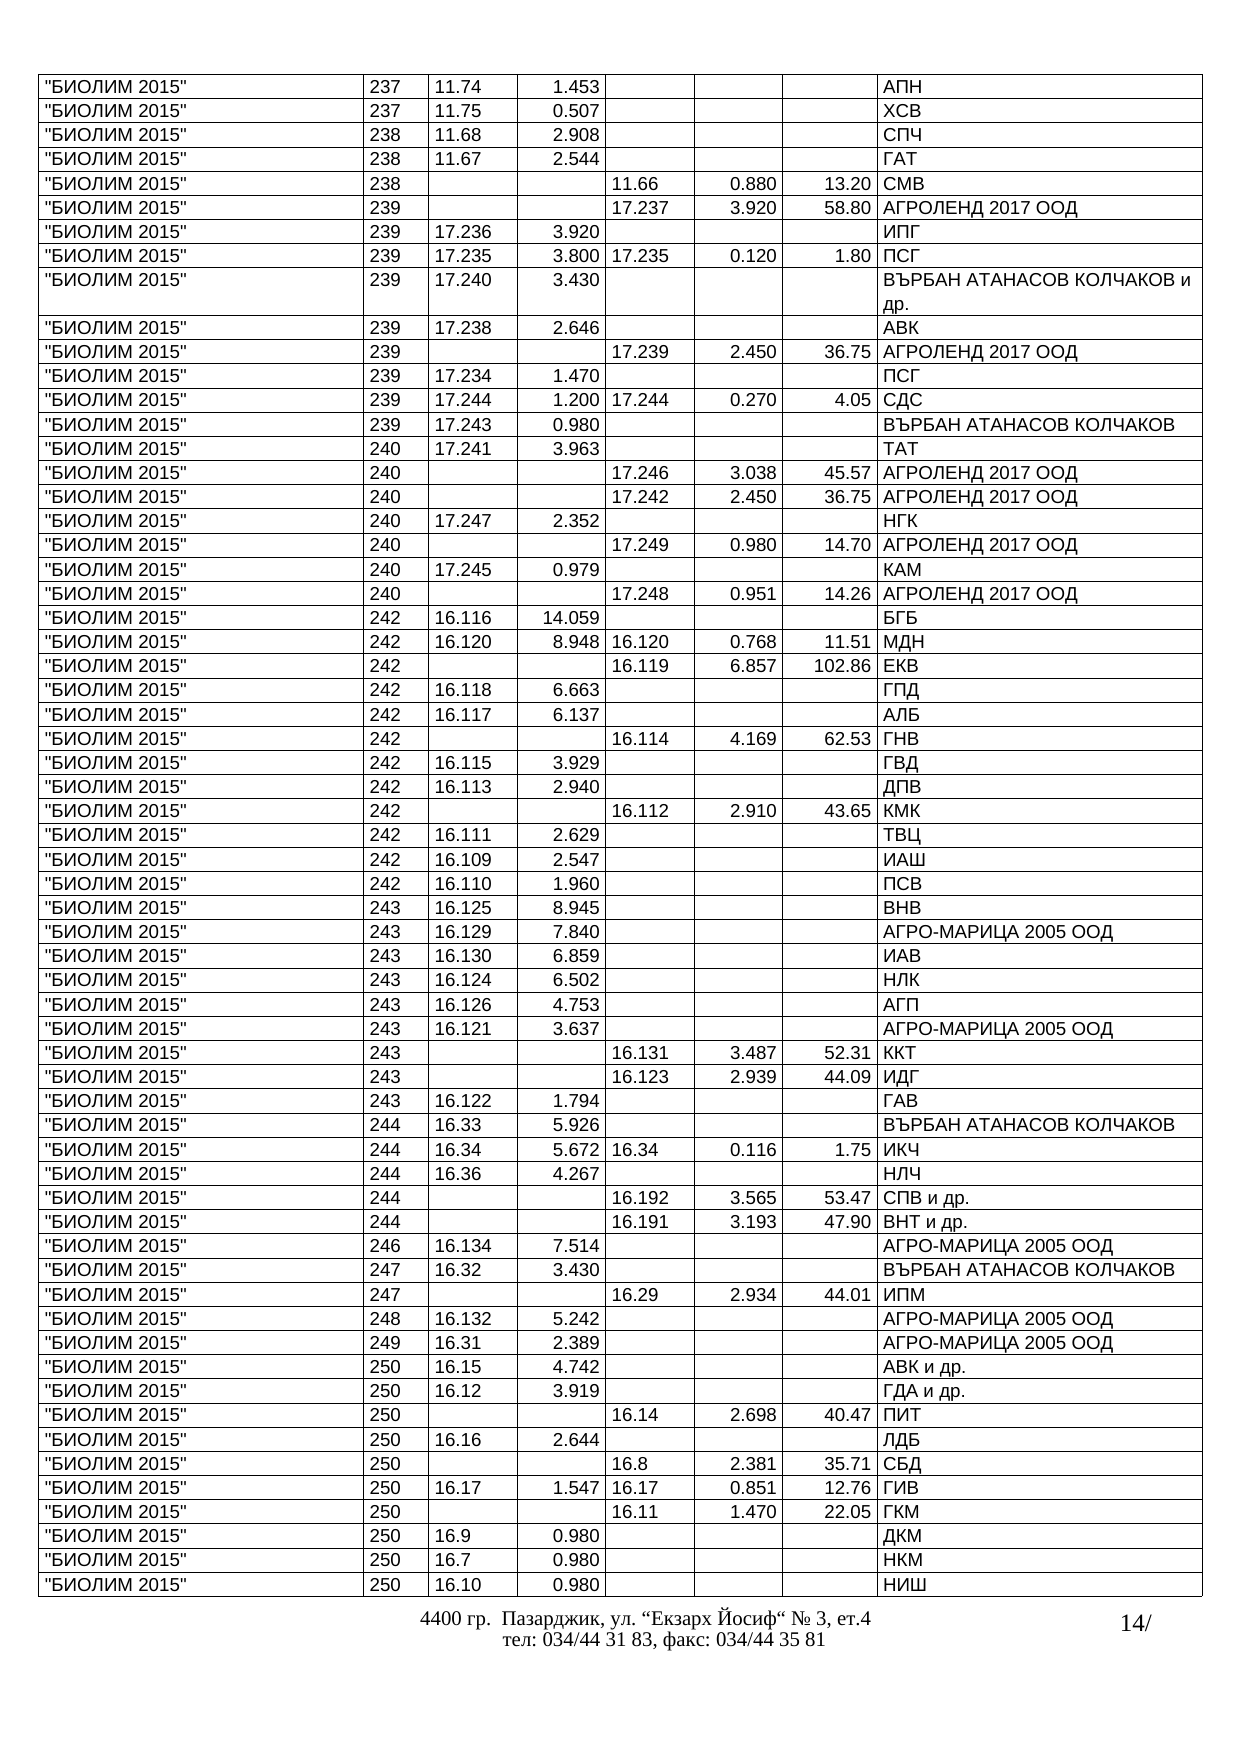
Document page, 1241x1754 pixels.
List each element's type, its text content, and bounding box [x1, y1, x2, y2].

table_cell 244 [364, 1210, 428, 1233]
table_cell АВК [878, 316, 1202, 339]
table_cell "БИОЛИМ 2015" [39, 993, 363, 1016]
table_cell 0.951 [695, 582, 782, 605]
table_cell "БИОЛИМ 2015" [39, 123, 363, 146]
table_cell [606, 268, 694, 315]
table_cell [783, 1573, 877, 1596]
table_cell [518, 1500, 605, 1523]
table_cell [518, 340, 605, 363]
table_cell 44.01 [783, 1283, 877, 1306]
table_cell 239 [364, 244, 428, 267]
table_cell "БИОЛИМ 2015" [39, 1452, 363, 1475]
table_cell 16.17 [606, 1476, 694, 1499]
table_cell 17.236 [429, 220, 517, 243]
table_cell [783, 1017, 877, 1040]
table_cell 242 [364, 824, 428, 847]
table_cell [695, 220, 782, 243]
table_cell 2.908 [518, 123, 605, 146]
table_cell 14.059 [518, 606, 605, 629]
table_cell [606, 1089, 694, 1112]
table_cell 17.244 [429, 389, 517, 412]
table_cell [518, 654, 605, 677]
table_cell [695, 148, 782, 171]
table_cell 243 [364, 1017, 428, 1040]
table_cell ИКЧ [878, 1138, 1202, 1161]
table_cell "БИОЛИМ 2015" [39, 1234, 363, 1257]
table_cell "БИОЛИМ 2015" [39, 316, 363, 339]
table_cell "БИОЛИМ 2015" [39, 1573, 363, 1596]
table_cell 3.038 [695, 461, 782, 484]
table_cell 47.90 [783, 1210, 877, 1233]
table_cell [518, 485, 605, 508]
table_cell 4.267 [518, 1162, 605, 1185]
table_cell [695, 1114, 782, 1137]
table_cell "БИОЛИМ 2015" [39, 1283, 363, 1306]
table_cell 16.191 [606, 1210, 694, 1233]
table_cell [606, 1524, 694, 1547]
table_cell ВЪРБАН АТАНАСОВ КОЛЧАКОВ и др. [878, 268, 1202, 315]
table_cell 16.120 [606, 630, 694, 653]
table_cell 4.753 [518, 993, 605, 1016]
table_cell [606, 848, 694, 871]
table_cell [783, 920, 877, 943]
table_cell 2.939 [695, 1065, 782, 1088]
table_cell 2.940 [518, 775, 605, 798]
table_cell 1.80 [783, 244, 877, 267]
table_cell "БИОЛИМ 2015" [39, 1404, 363, 1427]
table_cell [695, 896, 782, 919]
table_cell [606, 1017, 694, 1040]
table_cell "БИОЛИМ 2015" [39, 1428, 363, 1451]
table_cell 16.17 [429, 1476, 517, 1499]
table_cell 250 [364, 1428, 428, 1451]
table_cell ГПД [878, 679, 1202, 702]
table_cell 16.125 [429, 896, 517, 919]
table_cell 3.920 [695, 196, 782, 219]
table_cell АГРО-МАРИЦА 2005 ООД [878, 1234, 1202, 1257]
table_cell 0.270 [695, 389, 782, 412]
table_cell [783, 1355, 877, 1378]
table_cell [518, 1210, 605, 1233]
table_cell 239 [364, 196, 428, 219]
table_cell 1.200 [518, 389, 605, 412]
table_cell 16.114 [606, 727, 694, 750]
table_cell 53.47 [783, 1186, 877, 1209]
table_cell [606, 99, 694, 122]
table_cell "БИОЛИМ 2015" [39, 1138, 363, 1161]
table_cell "БИОЛИМ 2015" [39, 1089, 363, 1112]
table_cell [429, 196, 517, 219]
table_cell [518, 1186, 605, 1209]
table_cell 17.243 [429, 413, 517, 436]
table_cell 242 [364, 848, 428, 871]
table_cell КАМ [878, 558, 1202, 581]
table_cell "БИОЛИМ 2015" [39, 1379, 363, 1402]
table_cell "БИОЛИМ 2015" [39, 727, 363, 750]
table_cell [429, 1065, 517, 1088]
table_cell 0.980 [518, 413, 605, 436]
table_cell АГРОЛЕНД 2017 ООД [878, 461, 1202, 484]
table_cell [695, 437, 782, 460]
table_cell 17.249 [606, 534, 694, 557]
table_cell 22.05 [783, 1500, 877, 1523]
table_cell "БИОЛИМ 2015" [39, 75, 363, 98]
table_cell 11.51 [783, 630, 877, 653]
table_cell [695, 872, 782, 895]
table_cell 243 [364, 1041, 428, 1064]
table_cell [695, 268, 782, 315]
table_cell ХСВ [878, 99, 1202, 122]
table_cell ДКМ [878, 1524, 1202, 1547]
table_cell 17.245 [429, 558, 517, 581]
table_cell [695, 1331, 782, 1354]
table_cell 2.352 [518, 509, 605, 532]
table_cell 238 [364, 172, 428, 195]
table_cell 11.74 [429, 75, 517, 98]
table_cell 250 [364, 1452, 428, 1475]
table_cell [606, 1379, 694, 1402]
table_cell [429, 1452, 517, 1475]
table_cell 240 [364, 582, 428, 605]
table_cell "БИОЛИМ 2015" [39, 1186, 363, 1209]
table_cell [695, 606, 782, 629]
table_cell [606, 1549, 694, 1572]
table_cell 0.880 [695, 172, 782, 195]
table_cell [606, 364, 694, 387]
table_cell [783, 896, 877, 919]
table_cell 16.112 [606, 799, 694, 822]
table_cell ЕКВ [878, 654, 1202, 677]
table_cell 17.235 [429, 244, 517, 267]
table_cell АГРО-МАРИЦА 2005 ООД [878, 1307, 1202, 1330]
table_cell [606, 75, 694, 98]
table_cell 17.248 [606, 582, 694, 605]
table_cell [606, 1307, 694, 1330]
table_cell [783, 1259, 877, 1282]
table_cell 2.544 [518, 148, 605, 171]
table_cell 11.66 [606, 172, 694, 195]
table_cell [783, 993, 877, 1016]
table_cell АГРОЛЕНД 2017 ООД [878, 340, 1202, 363]
table_cell ВНТ и др. [878, 1210, 1202, 1233]
table_cell 16.134 [429, 1234, 517, 1257]
table_cell 1.470 [695, 1500, 782, 1523]
table_cell [606, 148, 694, 171]
table_cell [429, 340, 517, 363]
table_cell "БИОЛИМ 2015" [39, 1065, 363, 1088]
table_cell [783, 1379, 877, 1402]
table_cell ВЪРБАН АТАНАСОВ КОЛЧАКОВ [878, 413, 1202, 436]
table_cell 239 [364, 340, 428, 363]
table_cell 243 [364, 1089, 428, 1112]
table_cell "БИОЛИМ 2015" [39, 703, 363, 726]
table_cell 0.768 [695, 630, 782, 653]
table_cell "БИОЛИМ 2015" [39, 679, 363, 702]
table_cell 16.115 [429, 751, 517, 774]
table_cell [606, 1573, 694, 1596]
table_cell 4.05 [783, 389, 877, 412]
table_cell 0.980 [695, 534, 782, 557]
table_cell АВК и др. [878, 1355, 1202, 1378]
table_cell [783, 364, 877, 387]
table_cell [429, 461, 517, 484]
table_cell "БИОЛИМ 2015" [39, 1259, 363, 1282]
table_cell 1.794 [518, 1089, 605, 1112]
table_cell [783, 1307, 877, 1330]
table_cell [783, 437, 877, 460]
table_cell [783, 1234, 877, 1257]
table_cell [606, 1162, 694, 1185]
table_cell [695, 1307, 782, 1330]
table_cell 0.980 [518, 1573, 605, 1596]
table_cell 1.960 [518, 872, 605, 895]
table_cell 250 [364, 1549, 428, 1572]
table_cell НГК [878, 509, 1202, 532]
table_cell [606, 824, 694, 847]
table_cell 17.234 [429, 364, 517, 387]
table_cell "БИОЛИМ 2015" [39, 872, 363, 895]
table_cell НКМ [878, 1549, 1202, 1572]
table_cell [606, 703, 694, 726]
table_cell [695, 1259, 782, 1282]
table_cell ИДГ [878, 1065, 1202, 1088]
table_cell 17.244 [606, 389, 694, 412]
table_cell 238 [364, 123, 428, 146]
table_cell [695, 1549, 782, 1572]
table_cell ВЪРБАН АТАНАСОВ КОЛЧАКОВ [878, 1114, 1202, 1137]
table_cell 3.430 [518, 1259, 605, 1282]
table_cell 17.238 [429, 316, 517, 339]
table_cell 16.113 [429, 775, 517, 798]
table_cell [606, 558, 694, 581]
table_cell [606, 123, 694, 146]
table_cell 16.122 [429, 1089, 517, 1112]
table_cell [695, 75, 782, 98]
table_cell 243 [364, 896, 428, 919]
table_cell 17.235 [606, 244, 694, 267]
table_cell "БИОЛИМ 2015" [39, 630, 363, 653]
table_cell 2.450 [695, 340, 782, 363]
table_cell "БИОЛИМ 2015" [39, 582, 363, 605]
table_cell [606, 679, 694, 702]
table_cell [695, 123, 782, 146]
table_cell 240 [364, 534, 428, 557]
table_cell "БИОЛИМ 2015" [39, 172, 363, 195]
table_cell "БИОЛИМ 2015" [39, 920, 363, 943]
table_cell БГБ [878, 606, 1202, 629]
table_cell [606, 1331, 694, 1354]
table_cell [518, 1404, 605, 1427]
table_cell 16.32 [429, 1259, 517, 1282]
table_cell [429, 534, 517, 557]
table_cell 17.237 [606, 196, 694, 219]
table_cell 16.118 [429, 679, 517, 702]
table_cell 242 [364, 799, 428, 822]
table_cell 2.910 [695, 799, 782, 822]
table_cell 16.124 [429, 969, 517, 992]
table_cell 11.75 [429, 99, 517, 122]
table_cell 0.507 [518, 99, 605, 122]
table_cell [518, 1065, 605, 1088]
table_cell "БИОЛИМ 2015" [39, 1210, 363, 1233]
table_cell [783, 679, 877, 702]
table_cell 16.16 [429, 1428, 517, 1451]
table_cell [695, 1428, 782, 1451]
table_cell "БИОЛИМ 2015" [39, 1307, 363, 1330]
table_cell 13.20 [783, 172, 877, 195]
table_cell [429, 727, 517, 750]
table_cell "БИОЛИМ 2015" [39, 969, 363, 992]
table_cell 102.86 [783, 654, 877, 677]
table_cell 249 [364, 1331, 428, 1354]
table_cell 6.857 [695, 654, 782, 677]
table_cell [695, 751, 782, 774]
table_cell АГРОЛЕНД 2017 ООД [878, 196, 1202, 219]
table_cell 52.31 [783, 1041, 877, 1064]
table_cell 16.31 [429, 1331, 517, 1354]
table_cell [429, 1404, 517, 1427]
table_cell "БИОЛИМ 2015" [39, 558, 363, 581]
table_cell [606, 316, 694, 339]
table_cell 1.470 [518, 364, 605, 387]
table_cell [695, 848, 782, 871]
table_cell "БИОЛИМ 2015" [39, 944, 363, 967]
table_cell 243 [364, 969, 428, 992]
table_cell ГДА и др. [878, 1379, 1202, 1402]
table_cell [695, 1234, 782, 1257]
table_cell 16.11 [606, 1500, 694, 1523]
table_cell 244 [364, 1162, 428, 1185]
table_cell 4.742 [518, 1355, 605, 1378]
table_cell СБД [878, 1452, 1202, 1475]
table_cell 3.919 [518, 1379, 605, 1402]
table_cell АГРО-МАРИЦА 2005 ООД [878, 920, 1202, 943]
table_cell "БИОЛИМ 2015" [39, 751, 363, 774]
table_cell 58.80 [783, 196, 877, 219]
table_cell 244 [364, 1186, 428, 1209]
table_cell [429, 582, 517, 605]
table_cell 247 [364, 1259, 428, 1282]
table_cell 16.10 [429, 1573, 517, 1596]
table_cell ККТ [878, 1041, 1202, 1064]
table_cell 243 [364, 944, 428, 967]
table_cell 12.76 [783, 1476, 877, 1499]
table_cell 2.547 [518, 848, 605, 871]
table_cell [695, 993, 782, 1016]
table_cell "БИОЛИМ 2015" [39, 340, 363, 363]
table_cell 1.453 [518, 75, 605, 98]
table_cell [518, 196, 605, 219]
table_cell 250 [364, 1524, 428, 1547]
table_cell [429, 1500, 517, 1523]
table_cell 17.240 [429, 268, 517, 315]
table_cell "БИОЛИМ 2015" [39, 99, 363, 122]
table_cell 44.09 [783, 1065, 877, 1088]
table_cell СПЧ [878, 123, 1202, 146]
table_cell 5.242 [518, 1307, 605, 1330]
table_cell [783, 751, 877, 774]
table_cell 239 [364, 316, 428, 339]
table_cell 239 [364, 268, 428, 315]
table_cell 250 [364, 1355, 428, 1378]
table_cell [695, 1017, 782, 1040]
table_cell ИАВ [878, 944, 1202, 967]
table_cell [518, 1452, 605, 1475]
table_cell 3.920 [518, 220, 605, 243]
table_cell АПН [878, 75, 1202, 98]
table_cell 240 [364, 461, 428, 484]
table_cell ГНВ [878, 727, 1202, 750]
table_cell [606, 1428, 694, 1451]
table_cell [695, 509, 782, 532]
table_cell АГРОЛЕНД 2017 ООД [878, 485, 1202, 508]
table_cell 6.663 [518, 679, 605, 702]
table_cell "БИОЛИМ 2015" [39, 848, 363, 871]
table_cell "БИОЛИМ 2015" [39, 896, 363, 919]
table_cell 0.116 [695, 1138, 782, 1161]
table_cell "БИОЛИМ 2015" [39, 220, 363, 243]
table_cell [695, 920, 782, 943]
table_cell 7.514 [518, 1234, 605, 1257]
table_cell [606, 437, 694, 460]
table_cell "БИОЛИМ 2015" [39, 485, 363, 508]
table_cell 246 [364, 1234, 428, 1257]
table_cell [606, 944, 694, 967]
table_cell 16.8 [606, 1452, 694, 1475]
table_cell 240 [364, 485, 428, 508]
table_cell [695, 944, 782, 967]
table_cell 239 [364, 413, 428, 436]
table_cell 3.487 [695, 1041, 782, 1064]
table_cell ГИВ [878, 1476, 1202, 1499]
table_cell 16.34 [429, 1138, 517, 1161]
table_cell 2.389 [518, 1331, 605, 1354]
table_cell 242 [364, 654, 428, 677]
table_cell [695, 364, 782, 387]
table_cell 1.75 [783, 1138, 877, 1161]
table_cell ИАШ [878, 848, 1202, 871]
table_cell АГП [878, 993, 1202, 1016]
table_cell 16.121 [429, 1017, 517, 1040]
table_cell СМВ [878, 172, 1202, 195]
table_cell "БИОЛИМ 2015" [39, 1549, 363, 1572]
table_cell ПСГ [878, 244, 1202, 267]
table_cell 3.430 [518, 268, 605, 315]
table_cell [606, 509, 694, 532]
table_cell 0.120 [695, 244, 782, 267]
table_cell 45.57 [783, 461, 877, 484]
table_cell [606, 1234, 694, 1257]
table_cell 16.129 [429, 920, 517, 943]
table_cell 3.565 [695, 1186, 782, 1209]
table_cell 8.945 [518, 896, 605, 919]
table_cell 242 [364, 872, 428, 895]
table_cell [606, 920, 694, 943]
table_cell [695, 413, 782, 436]
table_cell 6.859 [518, 944, 605, 967]
table_cell ИПГ [878, 220, 1202, 243]
table_cell "БИОЛИМ 2015" [39, 148, 363, 171]
table_cell 40.47 [783, 1404, 877, 1427]
table_cell "БИОЛИМ 2015" [39, 244, 363, 267]
table_cell АГРО-МАРИЦА 2005 ООД [878, 1331, 1202, 1354]
table_cell [783, 775, 877, 798]
table_cell 244 [364, 1138, 428, 1161]
table_cell 244 [364, 1114, 428, 1137]
table_cell 2.644 [518, 1428, 605, 1451]
table_cell 16.117 [429, 703, 517, 726]
table_cell 6.137 [518, 703, 605, 726]
table_cell 250 [364, 1500, 428, 1523]
table_cell [518, 727, 605, 750]
table_cell АГРО-МАРИЦА 2005 ООД [878, 1017, 1202, 1040]
table_cell 242 [364, 703, 428, 726]
table_cell "БИОЛИМ 2015" [39, 509, 363, 532]
table_cell ГАВ [878, 1089, 1202, 1112]
table_cell 11.67 [429, 148, 517, 171]
table_cell 240 [364, 437, 428, 460]
table_cell [695, 1524, 782, 1547]
table_cell 2.646 [518, 316, 605, 339]
table_cell [695, 969, 782, 992]
table_cell [695, 824, 782, 847]
table_cell [695, 1089, 782, 1112]
table_cell [429, 1186, 517, 1209]
table_cell [518, 799, 605, 822]
table_cell ИПМ [878, 1283, 1202, 1306]
table_cell [606, 896, 694, 919]
table_cell [783, 824, 877, 847]
table_cell АГРОЛЕНД 2017 ООД [878, 534, 1202, 557]
table_cell 242 [364, 630, 428, 653]
table_cell "БИОЛИМ 2015" [39, 1355, 363, 1378]
table_cell [783, 75, 877, 98]
table_cell 3.193 [695, 1210, 782, 1233]
table_cell 2.450 [695, 485, 782, 508]
table_cell "БИОЛИМ 2015" [39, 389, 363, 412]
table_cell 16.116 [429, 606, 517, 629]
table_cell 243 [364, 920, 428, 943]
table_cell [783, 703, 877, 726]
table_cell НИШ [878, 1573, 1202, 1596]
table_cell 16.126 [429, 993, 517, 1016]
table_cell [783, 509, 877, 532]
table_cell 16.130 [429, 944, 517, 967]
table_cell 0.979 [518, 558, 605, 581]
table_cell 16.109 [429, 848, 517, 871]
table_cell [783, 1089, 877, 1112]
table_cell 11.68 [429, 123, 517, 146]
table_cell АЛБ [878, 703, 1202, 726]
table_cell 16.119 [606, 654, 694, 677]
table_cell 2.381 [695, 1452, 782, 1475]
table_cell [783, 148, 877, 171]
table_cell [429, 1210, 517, 1233]
table_cell [783, 123, 877, 146]
table_cell [695, 1573, 782, 1596]
table_cell 16.9 [429, 1524, 517, 1547]
table_cell 242 [364, 727, 428, 750]
table_cell ГАТ [878, 148, 1202, 171]
table_cell АГРОЛЕНД 2017 ООД [878, 582, 1202, 605]
table_cell [783, 1331, 877, 1354]
table_cell 17.241 [429, 437, 517, 460]
table_cell [695, 703, 782, 726]
table_cell "БИОЛИМ 2015" [39, 1500, 363, 1523]
table_cell 14.70 [783, 534, 877, 557]
table_cell 16.110 [429, 872, 517, 895]
table_cell [695, 1162, 782, 1185]
table_cell 35.71 [783, 1452, 877, 1475]
table_cell 242 [364, 775, 428, 798]
table_cell 0.980 [518, 1524, 605, 1547]
table_cell 240 [364, 558, 428, 581]
table_cell [429, 172, 517, 195]
table_cell "БИОЛИМ 2015" [39, 534, 363, 557]
table_cell ПИТ [878, 1404, 1202, 1427]
table_cell "БИОЛИМ 2015" [39, 1331, 363, 1354]
table_cell [429, 654, 517, 677]
table_cell 16.131 [606, 1041, 694, 1064]
table_cell 36.75 [783, 485, 877, 508]
table_cell [518, 172, 605, 195]
table_cell 16.7 [429, 1549, 517, 1572]
table_cell 16.120 [429, 630, 517, 653]
table_cell "БИОЛИМ 2015" [39, 1041, 363, 1064]
table_cell [783, 969, 877, 992]
table_cell 5.926 [518, 1114, 605, 1137]
table_cell [783, 1162, 877, 1185]
table_cell 16.192 [606, 1186, 694, 1209]
table_cell [606, 969, 694, 992]
table_cell 239 [364, 220, 428, 243]
table_cell [518, 534, 605, 557]
table_cell [429, 1041, 517, 1064]
table_cell "БИОЛИМ 2015" [39, 196, 363, 219]
table_cell 43.65 [783, 799, 877, 822]
table_cell 17.239 [606, 340, 694, 363]
table_cell [606, 1355, 694, 1378]
table_cell [783, 316, 877, 339]
table_cell ГВД [878, 751, 1202, 774]
table_cell ПСВ [878, 872, 1202, 895]
table_cell [606, 751, 694, 774]
table_cell 3.637 [518, 1017, 605, 1040]
table_cell 0.851 [695, 1476, 782, 1499]
table_cell 16.14 [606, 1404, 694, 1427]
table_cell 239 [364, 389, 428, 412]
table_cell 2.934 [695, 1283, 782, 1306]
table_cell "БИОЛИМ 2015" [39, 461, 363, 484]
table_cell 16.33 [429, 1114, 517, 1137]
table_cell 0.980 [518, 1549, 605, 1572]
table_cell "БИОЛИМ 2015" [39, 1162, 363, 1185]
table_cell 250 [364, 1476, 428, 1499]
table_cell [606, 220, 694, 243]
table_cell "БИОЛИМ 2015" [39, 413, 363, 436]
table_cell [783, 606, 877, 629]
table_cell [783, 944, 877, 967]
table_cell [695, 316, 782, 339]
table_cell МДН [878, 630, 1202, 653]
table_cell ВЪРБАН АТАНАСОВ КОЛЧАКОВ [878, 1259, 1202, 1282]
table_cell [518, 1283, 605, 1306]
table_cell [783, 1428, 877, 1451]
table_cell 16.34 [606, 1138, 694, 1161]
table_cell 247 [364, 1283, 428, 1306]
table_cell "БИОЛИМ 2015" [39, 1524, 363, 1547]
table_cell НЛЧ [878, 1162, 1202, 1185]
table_cell 1.547 [518, 1476, 605, 1499]
table_cell [695, 558, 782, 581]
table_cell 17.242 [606, 485, 694, 508]
table_cell 250 [364, 1573, 428, 1596]
table_cell 250 [364, 1404, 428, 1427]
table_cell "БИОЛИМ 2015" [39, 824, 363, 847]
table_cell [783, 413, 877, 436]
table_cell 16.111 [429, 824, 517, 847]
table_cell 240 [364, 509, 428, 532]
table_cell 6.502 [518, 969, 605, 992]
table_cell СПВ и др. [878, 1186, 1202, 1209]
table_cell 17.246 [606, 461, 694, 484]
table_cell "БИОЛИМ 2015" [39, 775, 363, 798]
table_cell 14.26 [783, 582, 877, 605]
table_cell ТАТ [878, 437, 1202, 460]
table_cell 3.963 [518, 437, 605, 460]
table_cell [695, 1379, 782, 1402]
table_cell "БИОЛИМ 2015" [39, 437, 363, 460]
table_cell 16.123 [606, 1065, 694, 1088]
table_cell [783, 872, 877, 895]
table_cell "БИОЛИМ 2015" [39, 799, 363, 822]
table_cell 3.929 [518, 751, 605, 774]
table_cell [695, 679, 782, 702]
table_cell [606, 993, 694, 1016]
table_cell [429, 1283, 517, 1306]
table_cell ВНВ [878, 896, 1202, 919]
table_cell 239 [364, 364, 428, 387]
table_cell 248 [364, 1307, 428, 1330]
table_cell [783, 99, 877, 122]
table_cell [783, 558, 877, 581]
table_cell [518, 582, 605, 605]
table_cell 17.247 [429, 509, 517, 532]
table_cell 16.36 [429, 1162, 517, 1185]
table_cell 8.948 [518, 630, 605, 653]
table_cell "БИОЛИМ 2015" [39, 654, 363, 677]
table_cell 16.12 [429, 1379, 517, 1402]
table_cell [606, 1259, 694, 1282]
table_cell [429, 485, 517, 508]
table_cell [606, 872, 694, 895]
table_cell [783, 1524, 877, 1547]
table_cell [606, 775, 694, 798]
table_cell [429, 799, 517, 822]
table_cell 3.800 [518, 244, 605, 267]
table_cell "БИОЛИМ 2015" [39, 1114, 363, 1137]
table_cell [518, 1041, 605, 1064]
table_cell ДПВ [878, 775, 1202, 798]
table_cell 242 [364, 679, 428, 702]
table_cell [783, 1114, 877, 1137]
table_cell СДС [878, 389, 1202, 412]
table_cell [783, 1549, 877, 1572]
table_cell "БИОЛИМ 2015" [39, 1017, 363, 1040]
table_cell "БИОЛИМ 2015" [39, 1476, 363, 1499]
table_cell [606, 413, 694, 436]
table_cell [783, 220, 877, 243]
table_cell 4.169 [695, 727, 782, 750]
table_cell [518, 461, 605, 484]
table_cell 16.132 [429, 1307, 517, 1330]
table_cell ПСГ [878, 364, 1202, 387]
table_cell КМК [878, 799, 1202, 822]
table_cell 36.75 [783, 340, 877, 363]
table_cell 16.15 [429, 1355, 517, 1378]
table_cell 242 [364, 751, 428, 774]
table_cell 242 [364, 606, 428, 629]
table_cell 16.29 [606, 1283, 694, 1306]
table_cell [783, 848, 877, 871]
table_cell 243 [364, 993, 428, 1016]
table_cell 243 [364, 1065, 428, 1088]
table_cell "БИОЛИМ 2015" [39, 364, 363, 387]
table_cell [606, 1114, 694, 1137]
table_cell [606, 606, 694, 629]
table_cell 250 [364, 1379, 428, 1402]
table_cell 2.629 [518, 824, 605, 847]
table_cell [783, 268, 877, 315]
table_cell "БИОЛИМ 2015" [39, 268, 363, 315]
table_cell [695, 775, 782, 798]
table_cell ЛДБ [878, 1428, 1202, 1451]
table_cell 2.698 [695, 1404, 782, 1427]
table_cell [695, 99, 782, 122]
table_cell ГКМ [878, 1500, 1202, 1523]
table_cell [695, 1355, 782, 1378]
table_cell 237 [364, 75, 428, 98]
table_cell НЛК [878, 969, 1202, 992]
table_cell 62.53 [783, 727, 877, 750]
table_cell 7.840 [518, 920, 605, 943]
table_cell 5.672 [518, 1138, 605, 1161]
table_cell "БИОЛИМ 2015" [39, 606, 363, 629]
table_cell ТВЦ [878, 824, 1202, 847]
table_cell 237 [364, 99, 428, 122]
table_cell 238 [364, 148, 428, 171]
